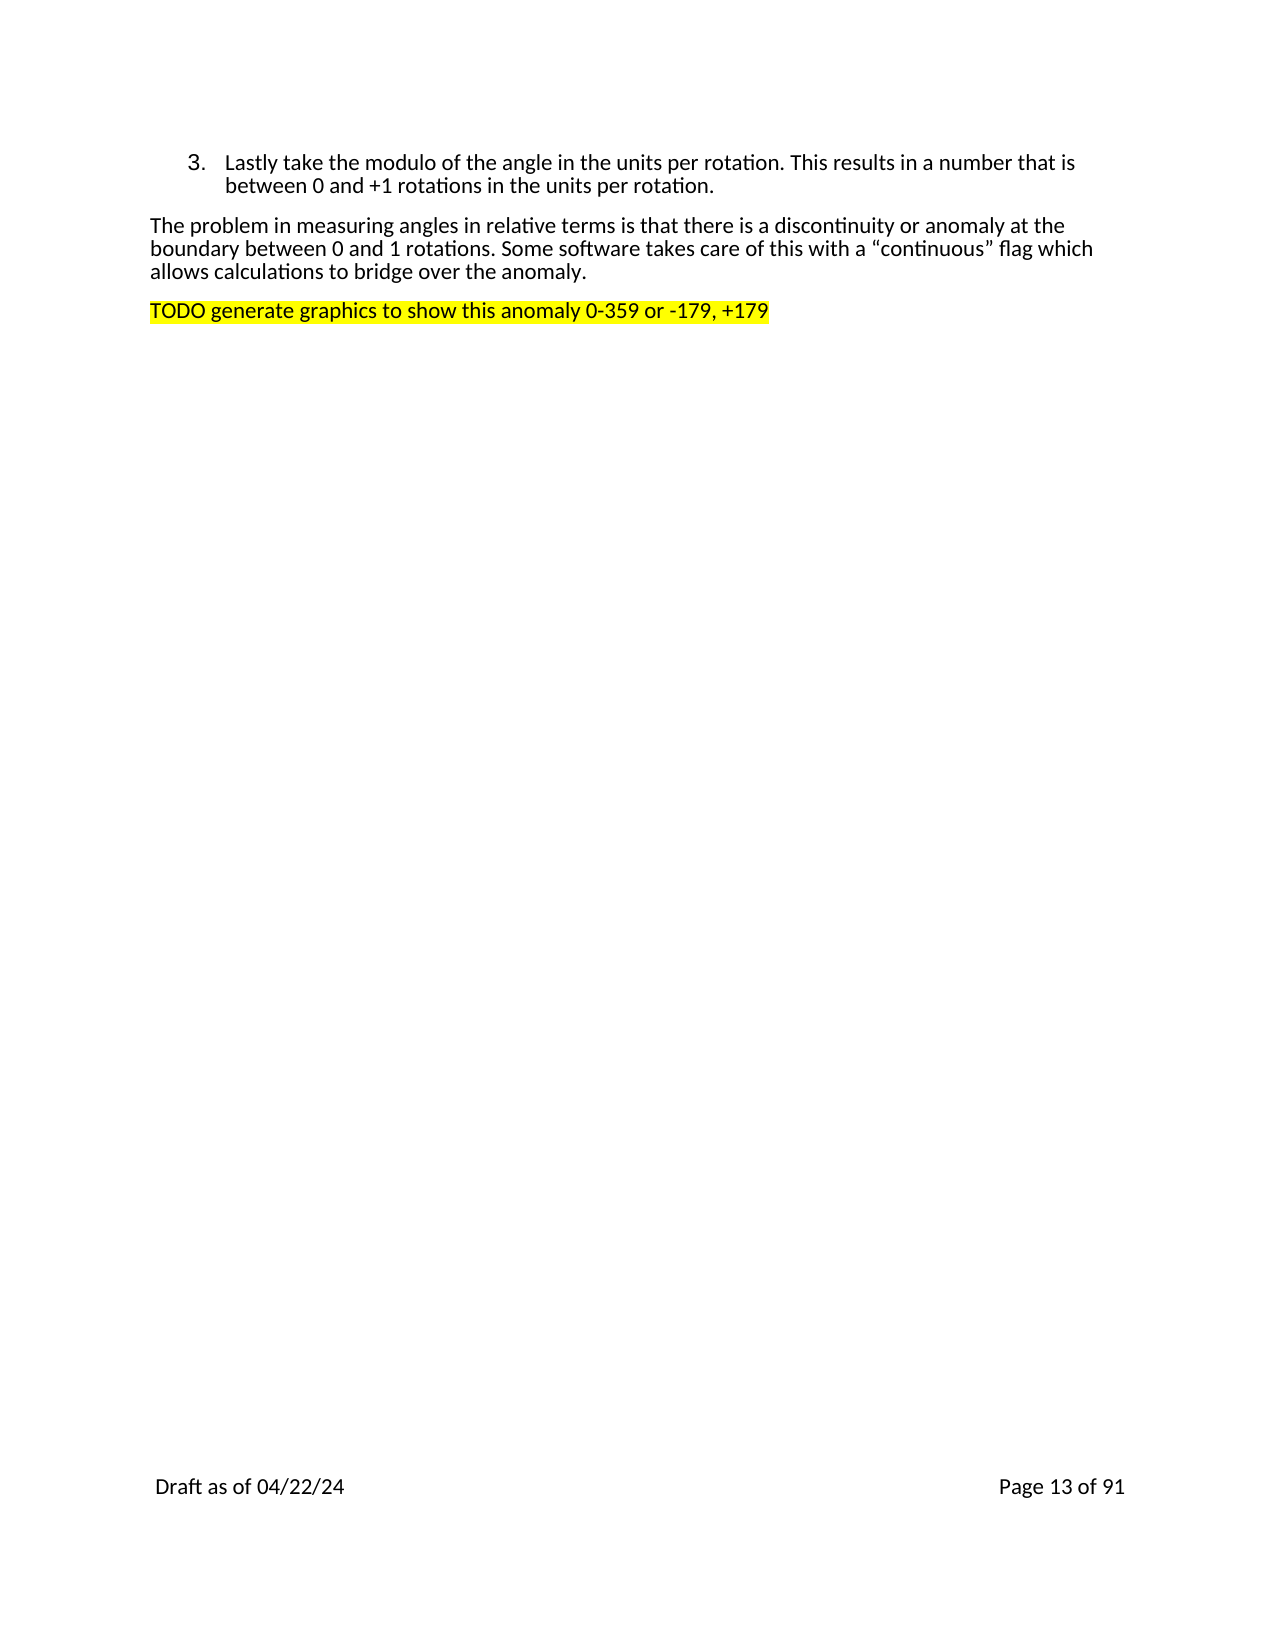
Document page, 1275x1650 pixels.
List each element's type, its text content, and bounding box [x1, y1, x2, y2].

text The problem in measuring angles in relative terms is that there is a discontinuity or anomaly at the boundary between 0 and 1 rotations. Some software takes care of this with a “continuous” flag which allows calculations to bridge over the anomaly. [150, 216, 1125, 285]
text TODO generate graphics to show this anomaly 0-359 or -179, +179 [150, 301, 1125, 324]
list Lastly take the modulo of the angle in the units per rotation. This results in a number that is between 0 and +1 rotations in the units per rotation. [187, 150, 1125, 199]
